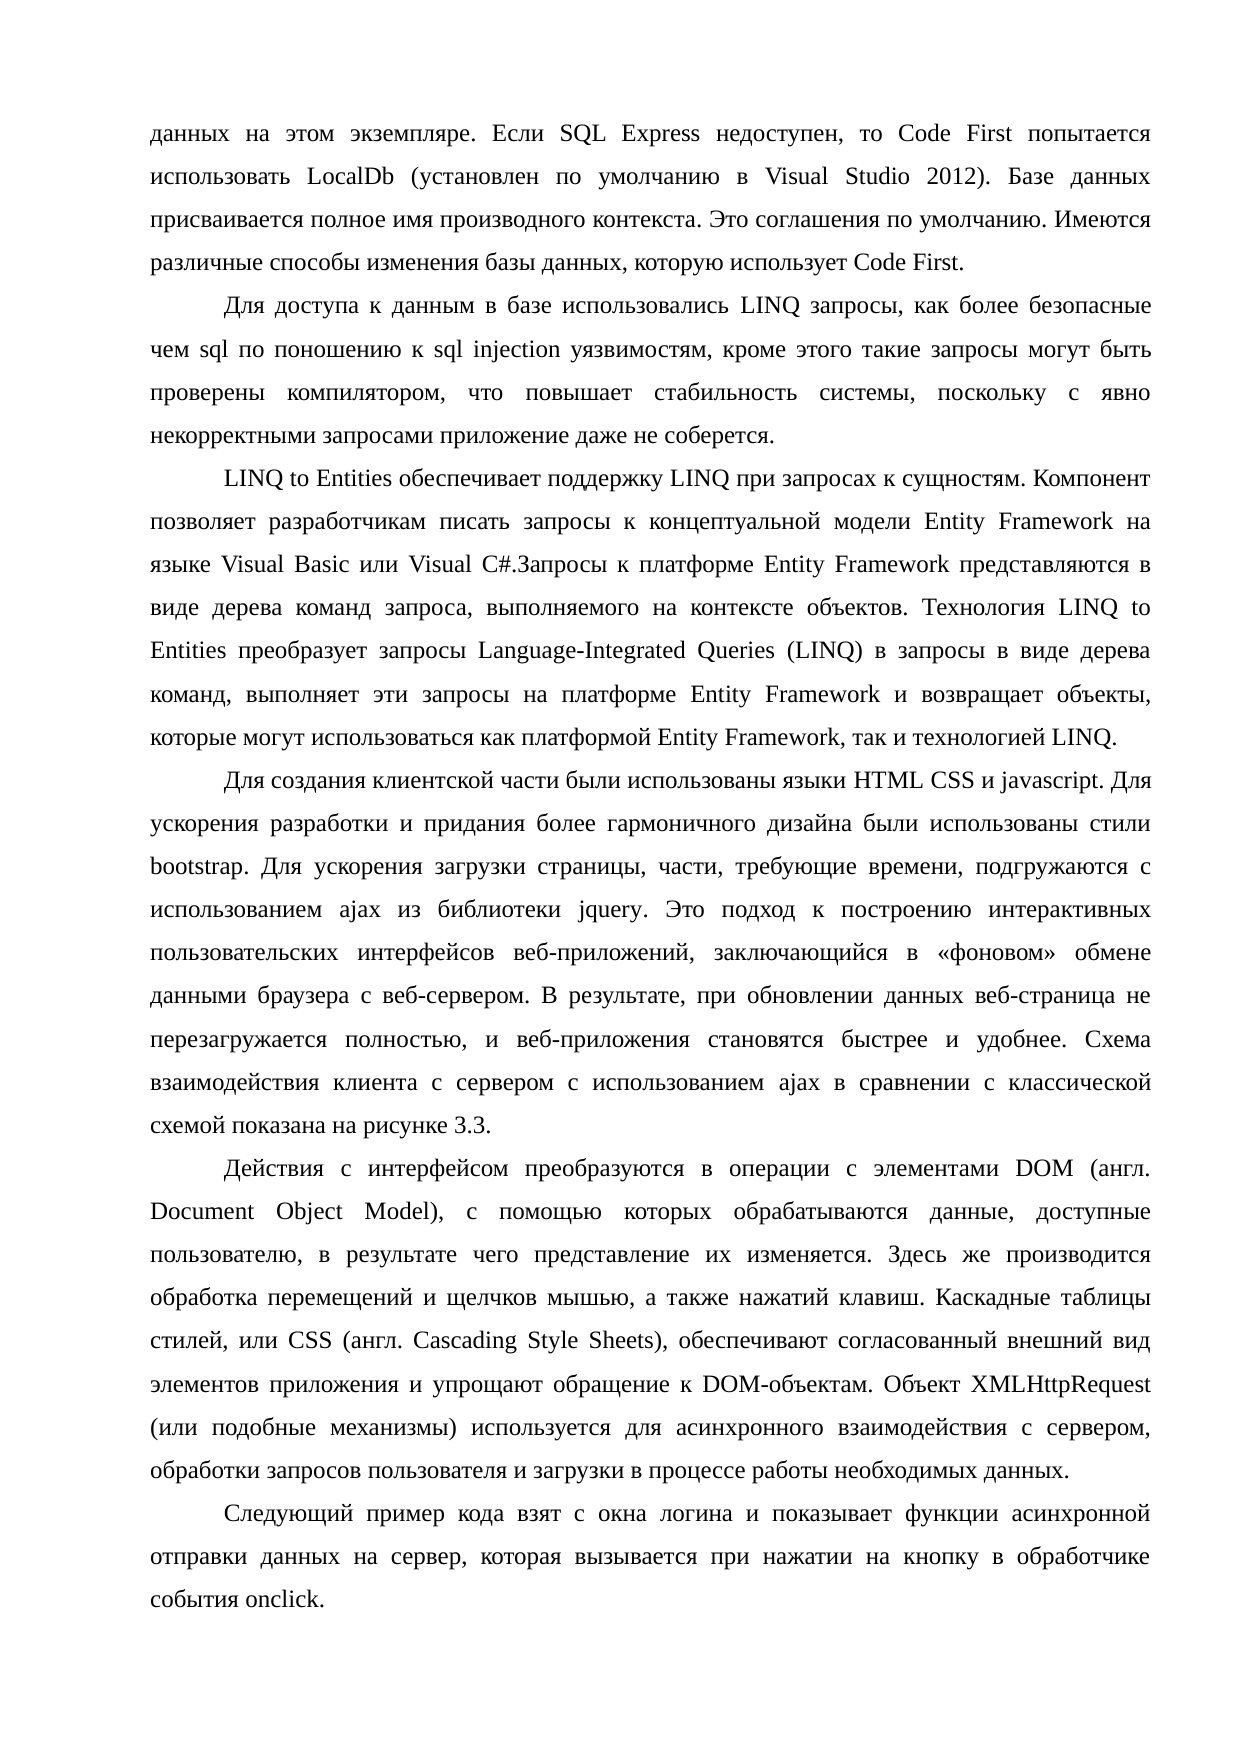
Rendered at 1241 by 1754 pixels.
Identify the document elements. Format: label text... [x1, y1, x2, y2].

text Следующий пример кода взят с окна логина и показывает функции асинхронной отправки данных на сервер, которая вызывается при нажатии на кнопку в обработчике события onclick. [150, 1498, 1152, 1613]
text LINQ to Entities обеспечивает поддержку LINQ при запросах к сущностям. Компонент позволяет разработчикам писать запросы к концептуальной модели Entity Framework на языке Visual Basic или Visual C#.Запросы к платформе Entity Framework представляются в виде дерева команд запроса, выполняемого на контексте объектов. Технология LINQ to Entities преобразует запросы Language-Integrated Queries (LINQ) в запросы в виде дерева команд, выполняет эти запросы на платформе Entity Framework и возвращает объекты, которые могут использоваться как платформой Entity Framework, так и технологией LINQ. [150, 463, 1152, 751]
text Действия с интерфейсом преобразуются в операции с элементами DOM (англ. Document Object Model), с помощью которых обрабатываются данные, доступные пользователю, в результате чего представление их изменяется. Здесь же производится обработка перемещений и щелчков мышью, а также нажатий клавиш. Каскадные таблицы стилей, или CSS (англ. Cascading Style Sheets), обеспечивают согласованный внешний вид элементов приложения и упрощают обращение к DOM-объектам. Объект XMLHttpRequest (или подобные механизмы) используется для асинхронного взаимодействия с сервером, обработки запросов пользователя и загрузки в процессе работы необходимых данных. [150, 1153, 1152, 1484]
text данных на этом экземпляре. Если SQL Express недоступен, то Code First попытается использовать LocalDb (установлен по умолчанию в Visual Studio 2012). Базе данных присваивается полное имя производного контекста. Это соглашения по умолчанию. Имеются различные способы изменения базы данных, которую использует Code First. [150, 118, 1152, 276]
text Для доступа к данным в базе использовались LINQ запросы, как более безопасные чем sql по поношению к sql injection уязвимостям, кроме этого такие запросы могут быть проверены компилятором, что повышает стабильность системы, поскольку с явно некорректными запросами приложение даже не соберется. [150, 291, 1152, 449]
text Для создания клиентской части были использованы языки HTML CSS и javascript. Для ускорения разработки и придания более гармоничного дизайна были использованы стили bootstrap. Для ускорения загрузки страницы, части, требующие времени, подгружаются с использованием ajax из библиотеки jquery. Это подход к построению интерактивных пользовательских интерфейсов веб-приложений, заключающийся в «фоновом» обмене данными браузера с веб-сервером. В результате, при обновлении данных веб-страница не перезагружается полностью, и веб-приложения становятся быстрее и удобнее. Схема взаимодействия клиента с сервером с использованием ajax в сравнении с классической схемой показана на рисунке 3.3. [150, 765, 1152, 1139]
